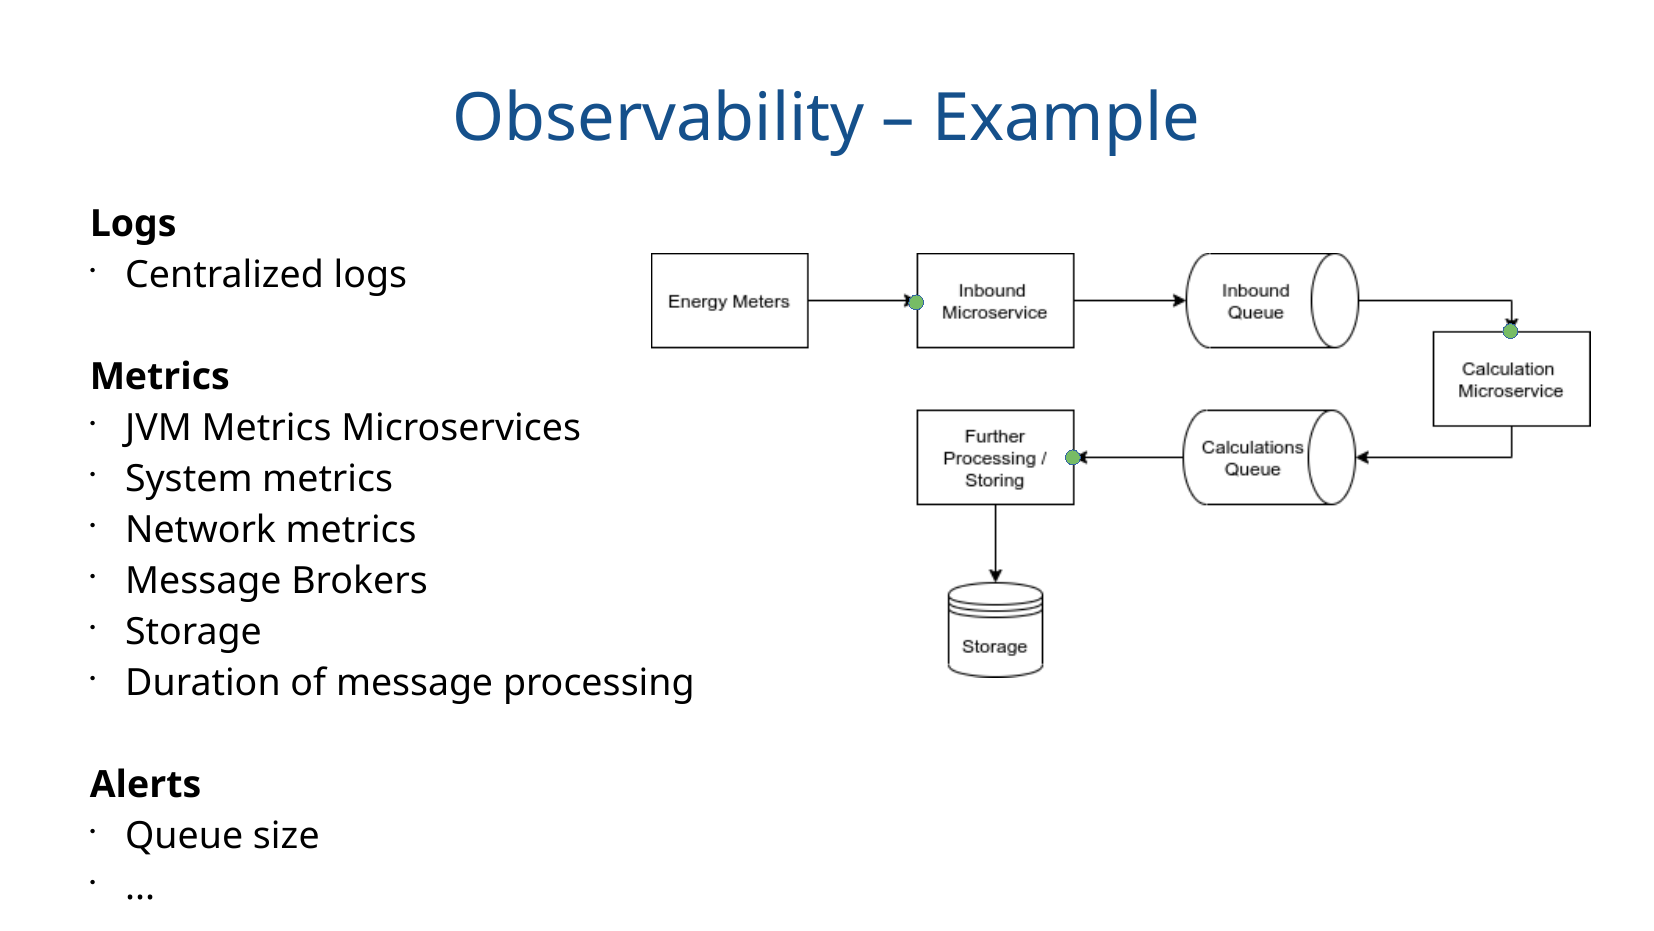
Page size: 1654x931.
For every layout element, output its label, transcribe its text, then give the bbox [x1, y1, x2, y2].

title Observability – Example [82, 36, 1571, 193]
text_box [1065, 449, 1081, 465]
picture [916, 253, 1591, 678]
text_box [916, 294, 924, 310]
text_box [1502, 323, 1518, 339]
text_box Logs Centralized logs Metrics JVM Metrics Microservices System metrics Network metrics Message Brokers Storage Duration of message processing Alerts Queue size ... [75, 188, 916, 919]
